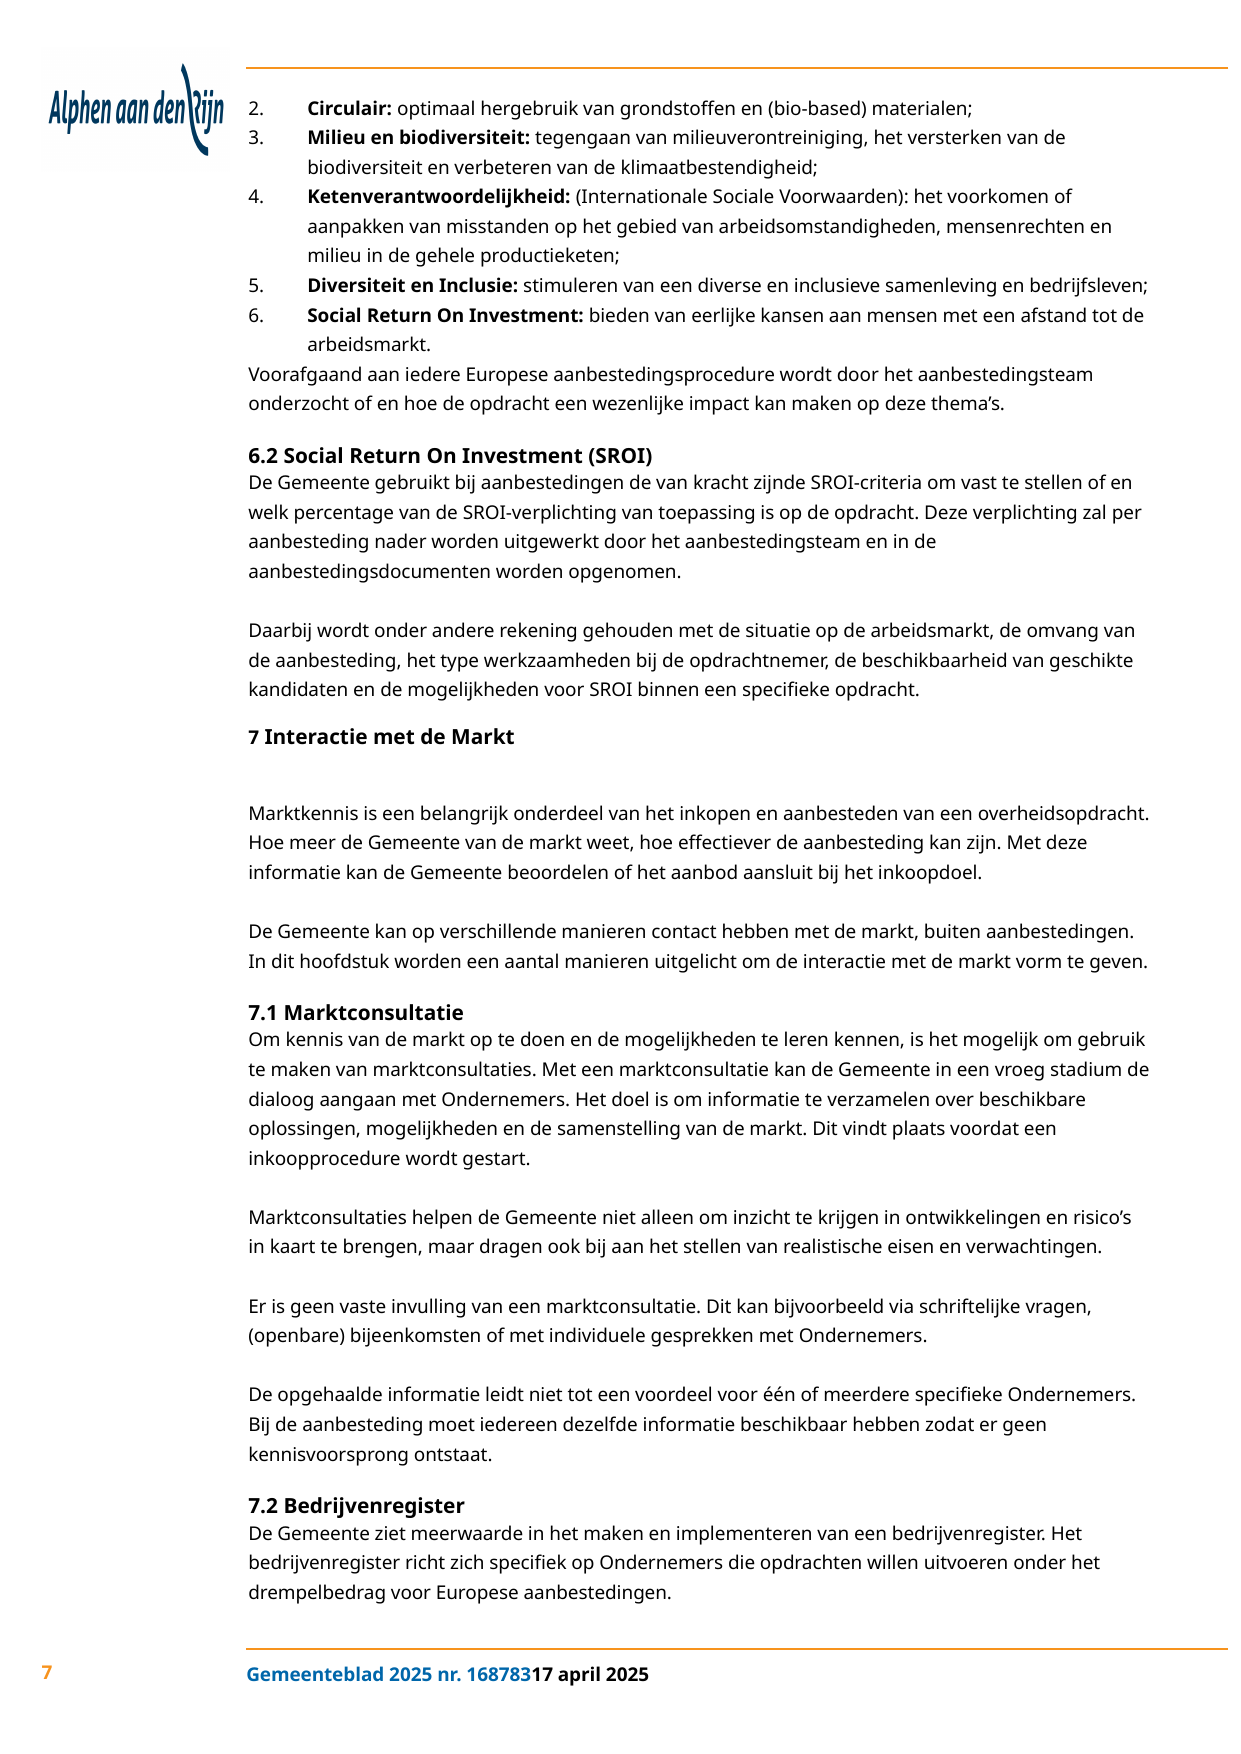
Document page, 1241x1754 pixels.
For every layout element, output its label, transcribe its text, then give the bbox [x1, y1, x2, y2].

text Voorafgaand aan iedere Europese aanbestedingsprocedure wordt door het aanbestedingsteam onderzocht of en hoe de opdracht een wezenlijke impact kan maken op deze thema’s. [248, 361, 1152, 416]
text 6.2 Social Return On Investment (SROI) [248, 441, 1152, 469]
list Diversiteit en Inclusie: stimuleren van een diverse en inclusieve samenleving en bedrijfsleven; [248, 272, 1152, 298]
text Marktkennis is een belangrijk onderdeel van het inkopen en aanbesteden van een overheidsopdracht. Hoe meer de Gemeente van de markt weet, hoe effectiever de aanbesteding kan zijn. Met deze informatie kan de Gemeente beoordelen of het aanbod aansluit bij het inkoopdoel. [248, 800, 1152, 885]
list Social Return On Investment: bieden van eerlijke kansen aan mensen met een afstand tot de arbeidsmarkt. [248, 302, 1152, 357]
text 7 Interactie met de Markt [248, 722, 1152, 751]
picture [41, 47, 231, 172]
text Er is geen vaste invulling van een marktconsultatie. Dit kan bijvoorbeeld via schriftelijke vragen, (openbare) bijeenkomsten of met individuele gesprekken met Ondernemers. [248, 1293, 1152, 1348]
text De opgehaalde informatie leidt niet tot een voordeel voor één of meerdere specifieke Ondernemers. Bij de aanbesteding moet iedereen dezelfde informatie beschikbaar hebben zodat er geen kennisvoorsprong ontstaat. [248, 1382, 1152, 1467]
text Marktconsultaties helpen de Gemeente niet alleen om inzicht te krijgen in ontwikkelingen en risico’s in kaart te brengen, maar dragen ook bij aan het stellen van realistische eisen en verwachtingen. [248, 1204, 1152, 1259]
text 7.1 Marktconsultatie [248, 998, 1152, 1027]
text De Gemeente gebruikt bij aanbestedingen de van kracht zijnde SROI-criteria om vast te stellen of en welk percentage van de SROI-verplichting van toepassing is op de opdracht. Deze verplichting zal per aanbesteding nader worden uitgewerkt door het aanbestedingsteam en in de aanbestedingsdocumenten worden opgenomen. [248, 469, 1152, 584]
list Milieu en biodiversiteit: tegengaan van milieuverontreiniging, het versterken van de biodiversiteit en verbeteren van de klimaatbestendigheid; [248, 124, 1152, 180]
text 7.2 Bedrijvenregister [248, 1491, 1152, 1520]
text Om kennis van de markt op te doen en de mogelijkheden te leren kennen, is het mogelijk om gebruik te maken van marktconsultaties. Met een marktconsultatie kan de Gemeente in een vroeg stadium de dialoog aangaan met Ondernemers. Het doel is om informatie te verzamelen over beschikbare oplossingen, mogelijkheden en de samenstelling van de markt. Dit vindt plaats voordat een inkoopprocedure wordt gestart. [248, 1027, 1152, 1171]
text Daarbij wordt onder andere rekening gehouden met de situatie op de arbeidsmarkt, de omvang van de aanbesteding, het type werkzaamheden bij de opdrachtnemer, de beschikbaarheid van geschikte kandidaten en de mogelijkheden voor SROI binnen een specifieke opdracht. [248, 617, 1152, 702]
list Circulair: optimaal hergebruik van grondstoffen en (bio-based) materialen; [248, 95, 1152, 121]
text De Gemeente kan op verschillende manieren contact hebben met de markt, buiten aanbestedingen. In dit hoofdstuk worden een aantal manieren uitgelicht om de interactie met de markt vorm te geven. [248, 918, 1152, 973]
text De Gemeente ziet meerwaarde in het maken en implementeren van een bedrijvenregister. Het bedrijvenregister richt zich specifiek op Ondernemers die opdrachten willen uitvoeren onder het drempelbedrag voor Europese aanbestedingen. [248, 1520, 1152, 1604]
list Ketenverantwoordelijkheid: (Internationale Sociale Voorwaarden): het voorkomen of aanpakken van misstanden op het gebied van arbeidsomstandigheden, mensenrechten en milieu in de gehele productieketen; [248, 183, 1152, 268]
